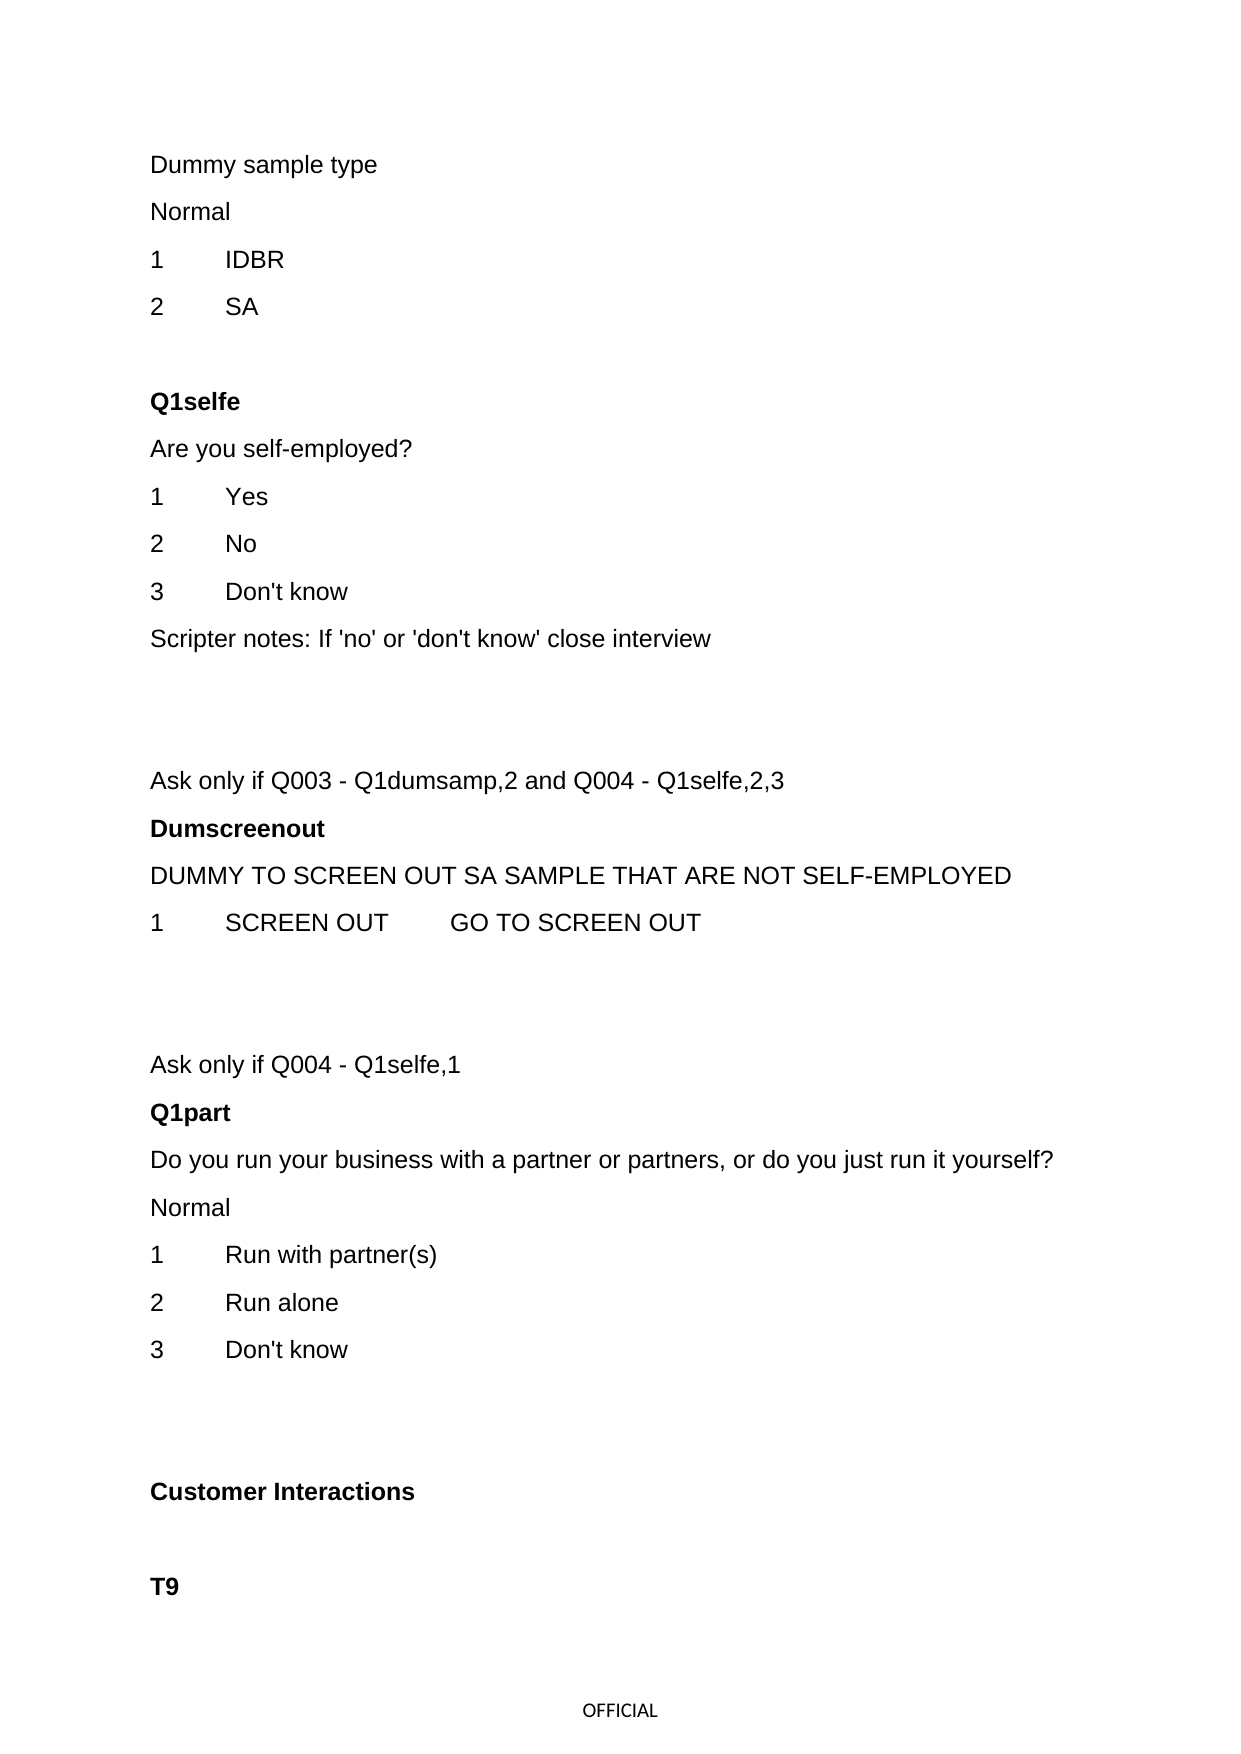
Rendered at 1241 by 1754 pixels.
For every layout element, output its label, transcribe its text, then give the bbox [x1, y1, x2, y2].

text T9 [150, 1572, 1090, 1601]
text 1 Yes [150, 482, 1090, 511]
text 1 Run with partner(s) [150, 1240, 1090, 1269]
text 3 Don't know [150, 577, 1090, 605]
text Normal [150, 197, 1090, 226]
text Ask only if Q004 - Q1selfe,1 [150, 1051, 1090, 1079]
text Dumscreenout [150, 813, 1090, 842]
text Q1selfe [150, 387, 1090, 416]
text 1 IDBR [150, 245, 1090, 273]
text 3 Don't know [150, 1335, 1090, 1364]
text 2 Run alone [150, 1287, 1090, 1316]
text Scripter notes: If 'no' or 'don't know' close interview [150, 624, 1090, 653]
text 1 SCREEN OUT GO TO SCREEN OUT [150, 908, 1090, 937]
text Customer Interactions [150, 1477, 1090, 1506]
text Ask only if Q003 - Q1dumsamp,2 and Q004 - Q1selfe,2,3 [150, 766, 1090, 795]
text DUMMY TO SCREEN OUT SA SAMPLE THAT ARE NOT SELF-EMPLOYED [150, 861, 1090, 890]
text Q1part [150, 1098, 1090, 1127]
text Dummy sample type [150, 150, 1090, 179]
text 2 SA [150, 292, 1090, 321]
text Do you run your business with a partner or partners, or do you just run it yourself? [150, 1145, 1090, 1174]
text Are you self-employed? [150, 434, 1090, 463]
text Normal [150, 1193, 1090, 1221]
text 2 No [150, 529, 1090, 558]
